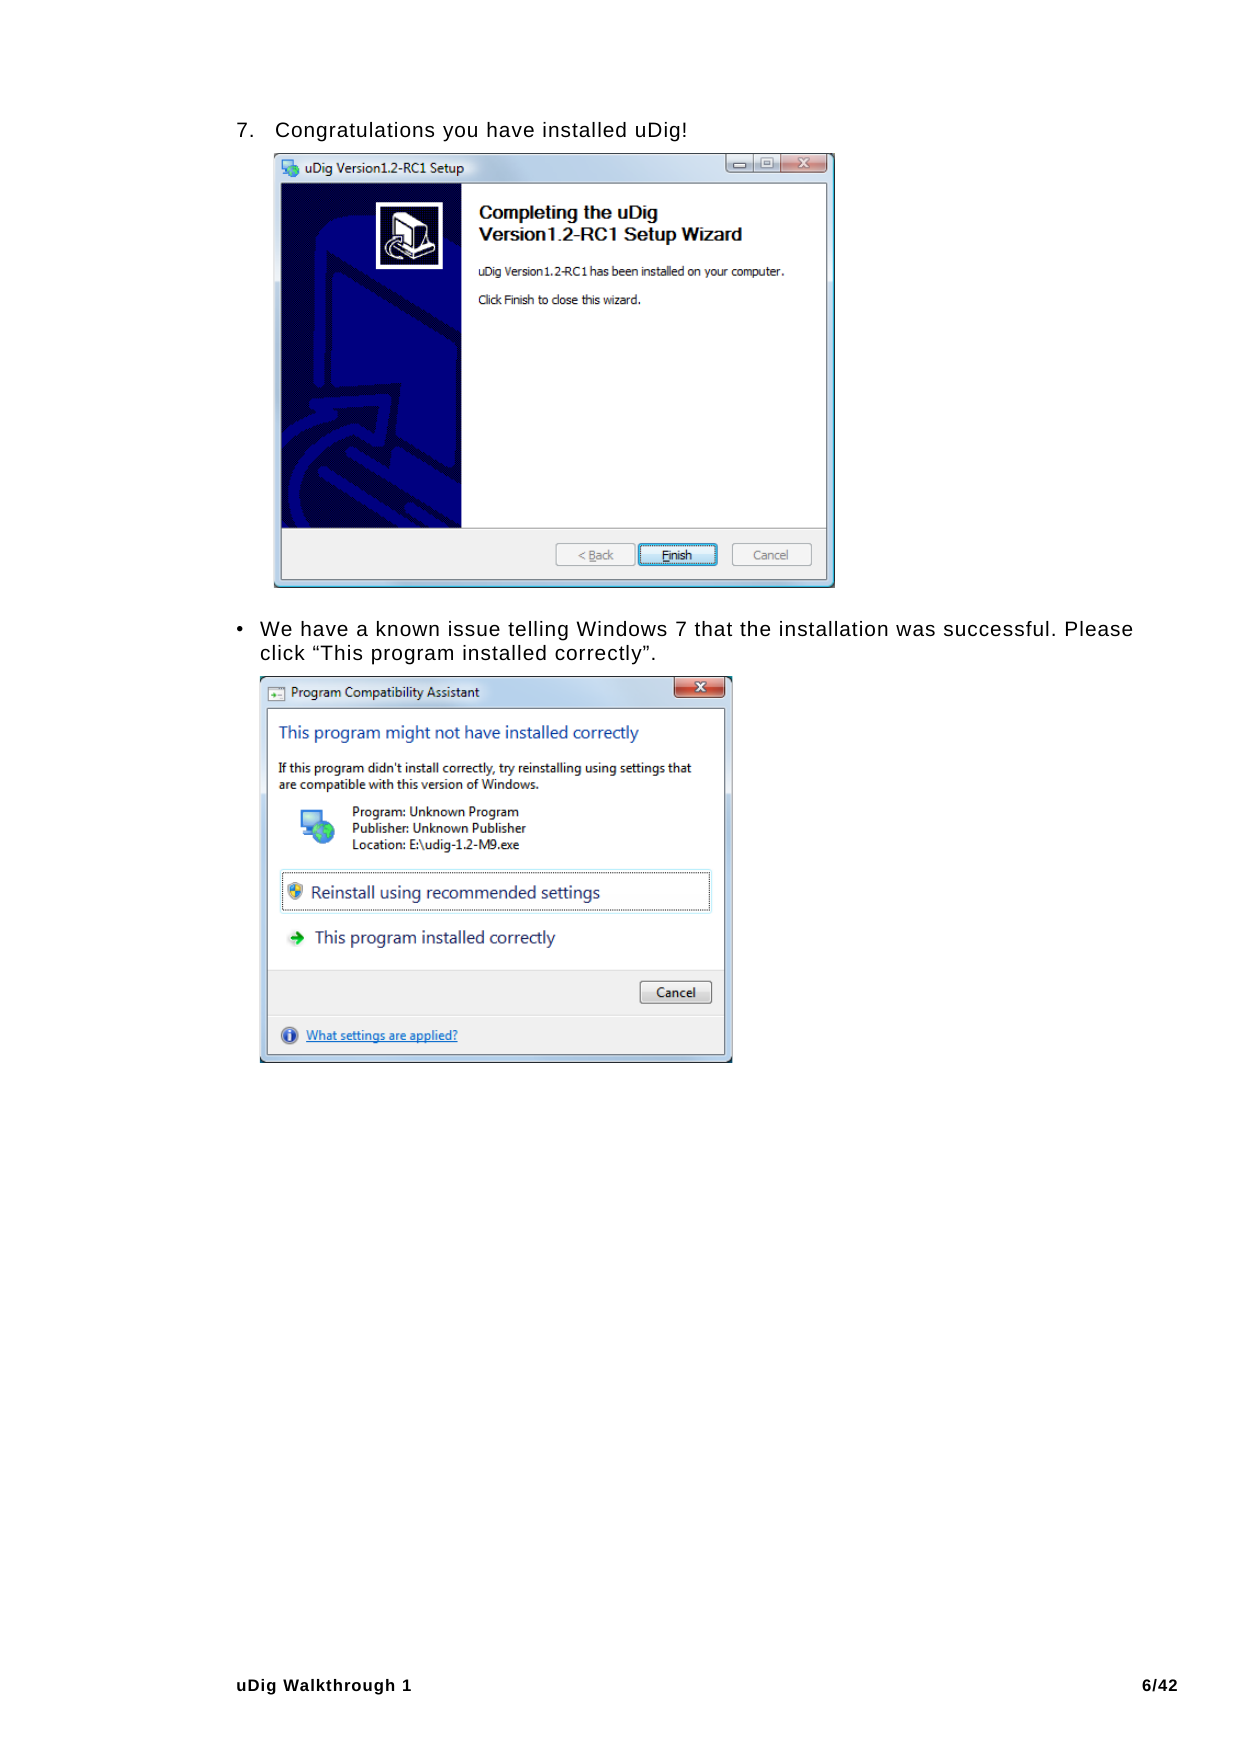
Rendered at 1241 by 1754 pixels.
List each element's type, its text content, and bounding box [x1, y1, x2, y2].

picture [259, 676, 733, 1063]
list We have a known issue telling Windows 7 that the installation was successful. Please click “This program installed correctly”. [236, 616, 1181, 670]
picture [273, 153, 835, 588]
list Congratulations you have installed uDig! [236, 118, 1181, 148]
